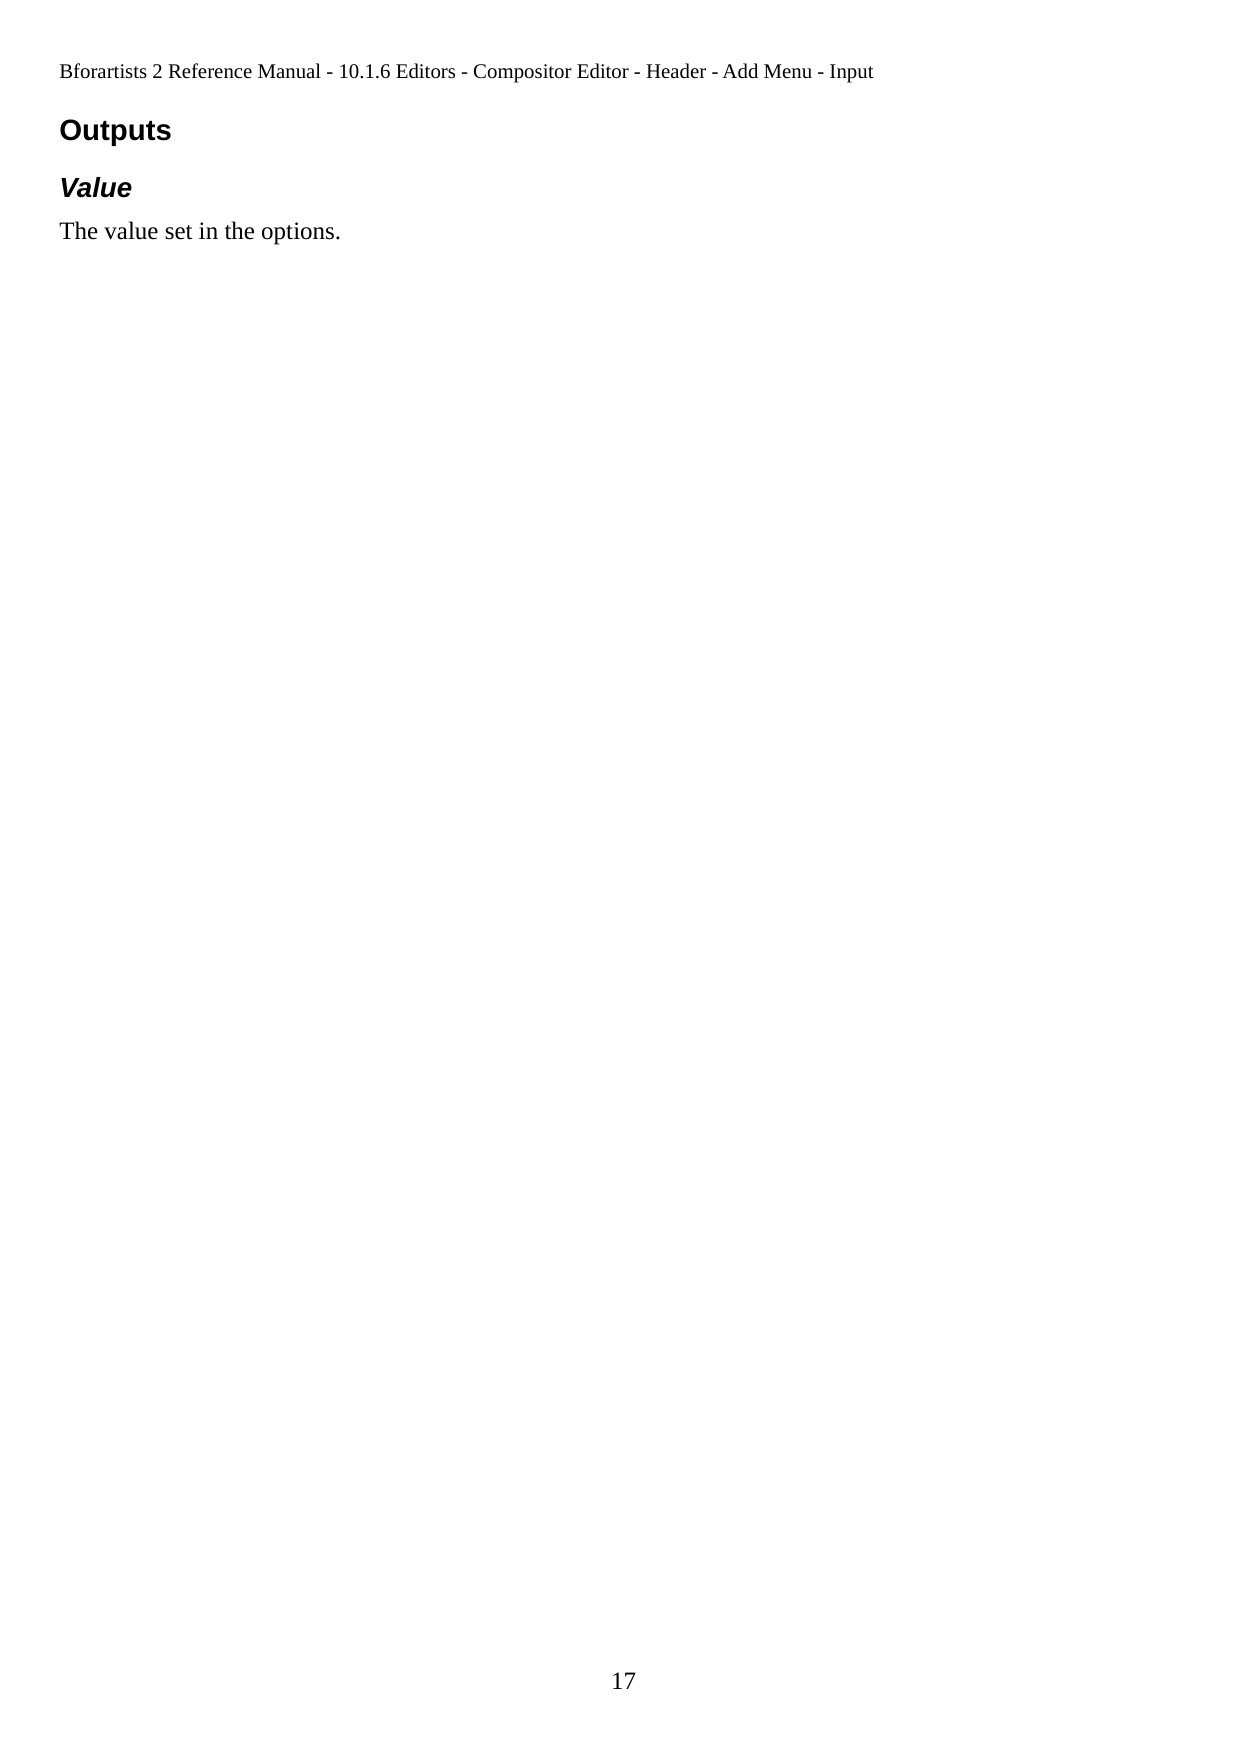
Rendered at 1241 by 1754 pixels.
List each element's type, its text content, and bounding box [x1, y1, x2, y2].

text The value set in the options. [59, 216, 1181, 244]
subtitle Value [59, 171, 1181, 203]
subtitle Outputs [59, 113, 1181, 146]
